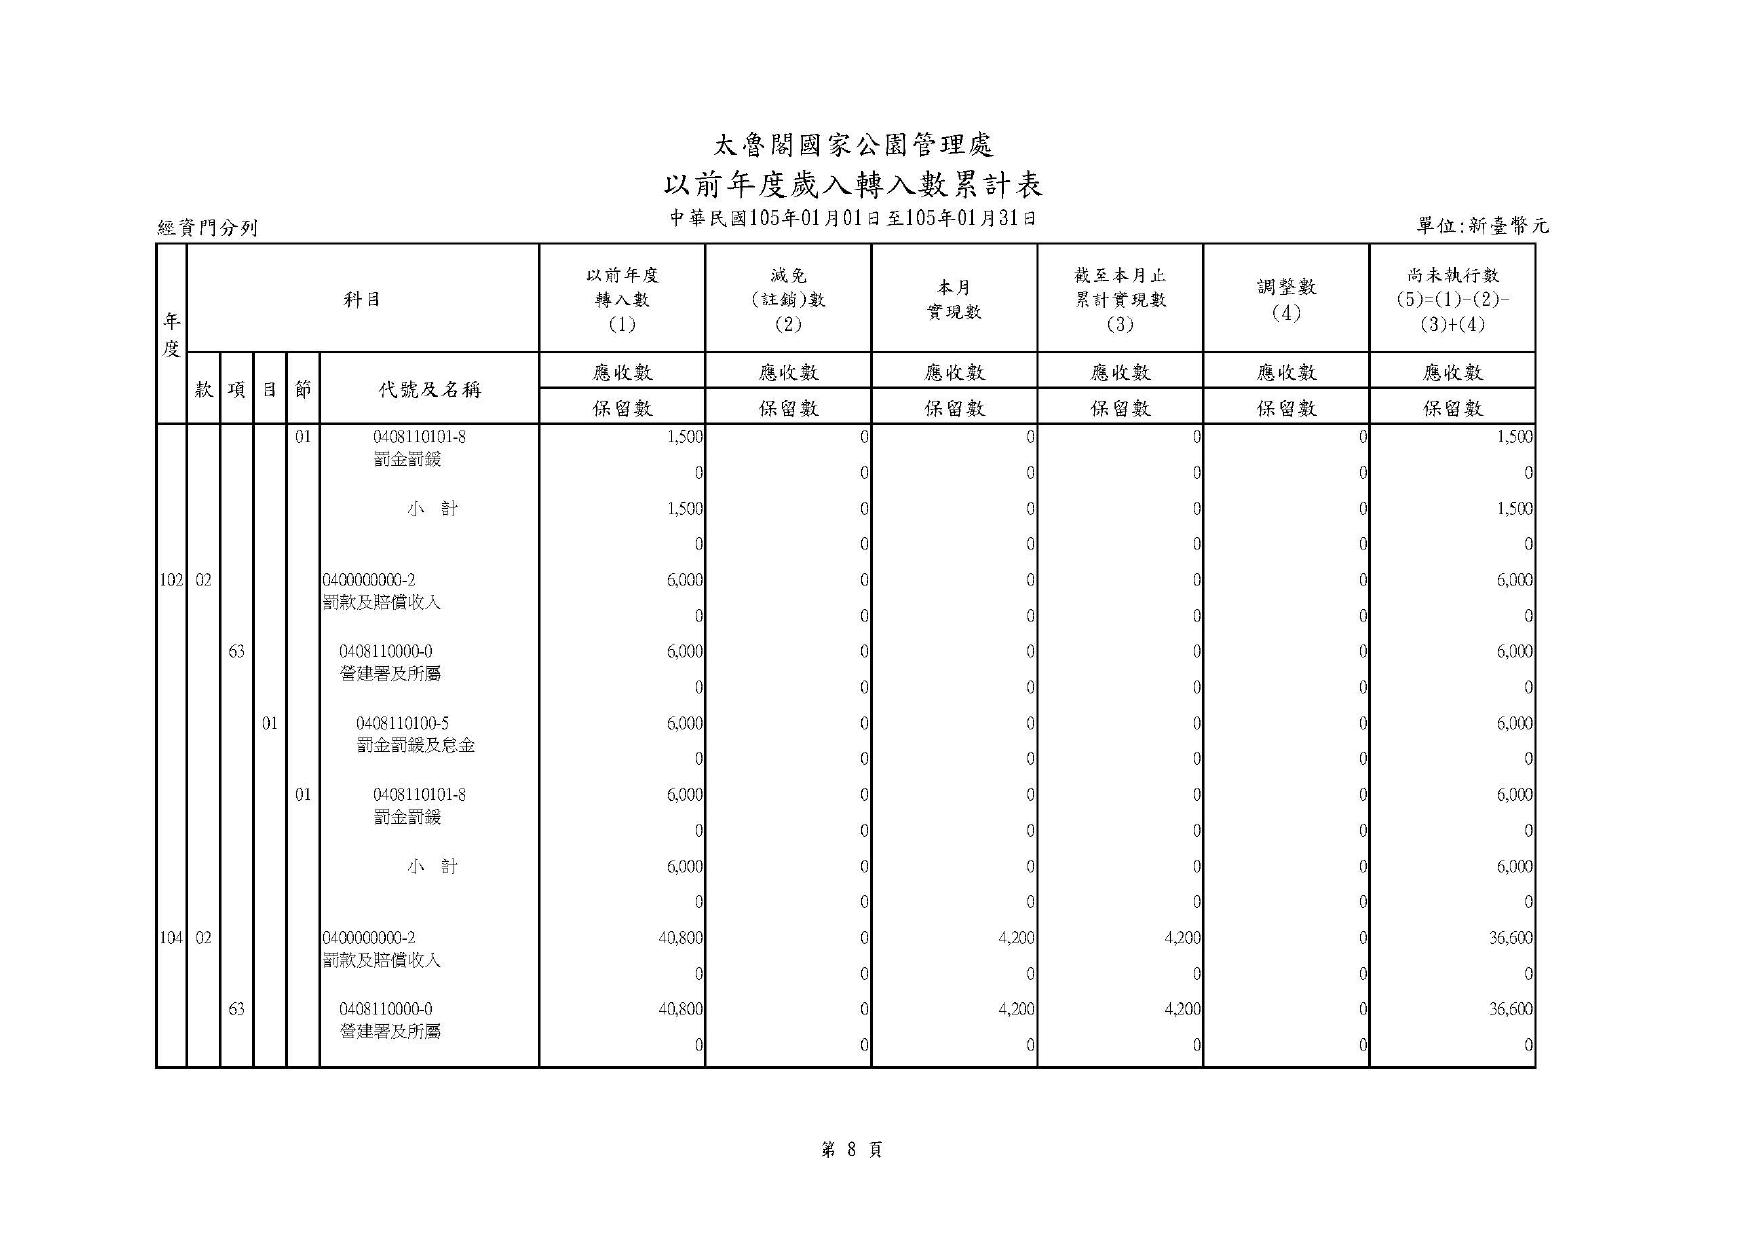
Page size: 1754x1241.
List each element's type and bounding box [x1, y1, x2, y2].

picture [59, 82, 1646, 1164]
